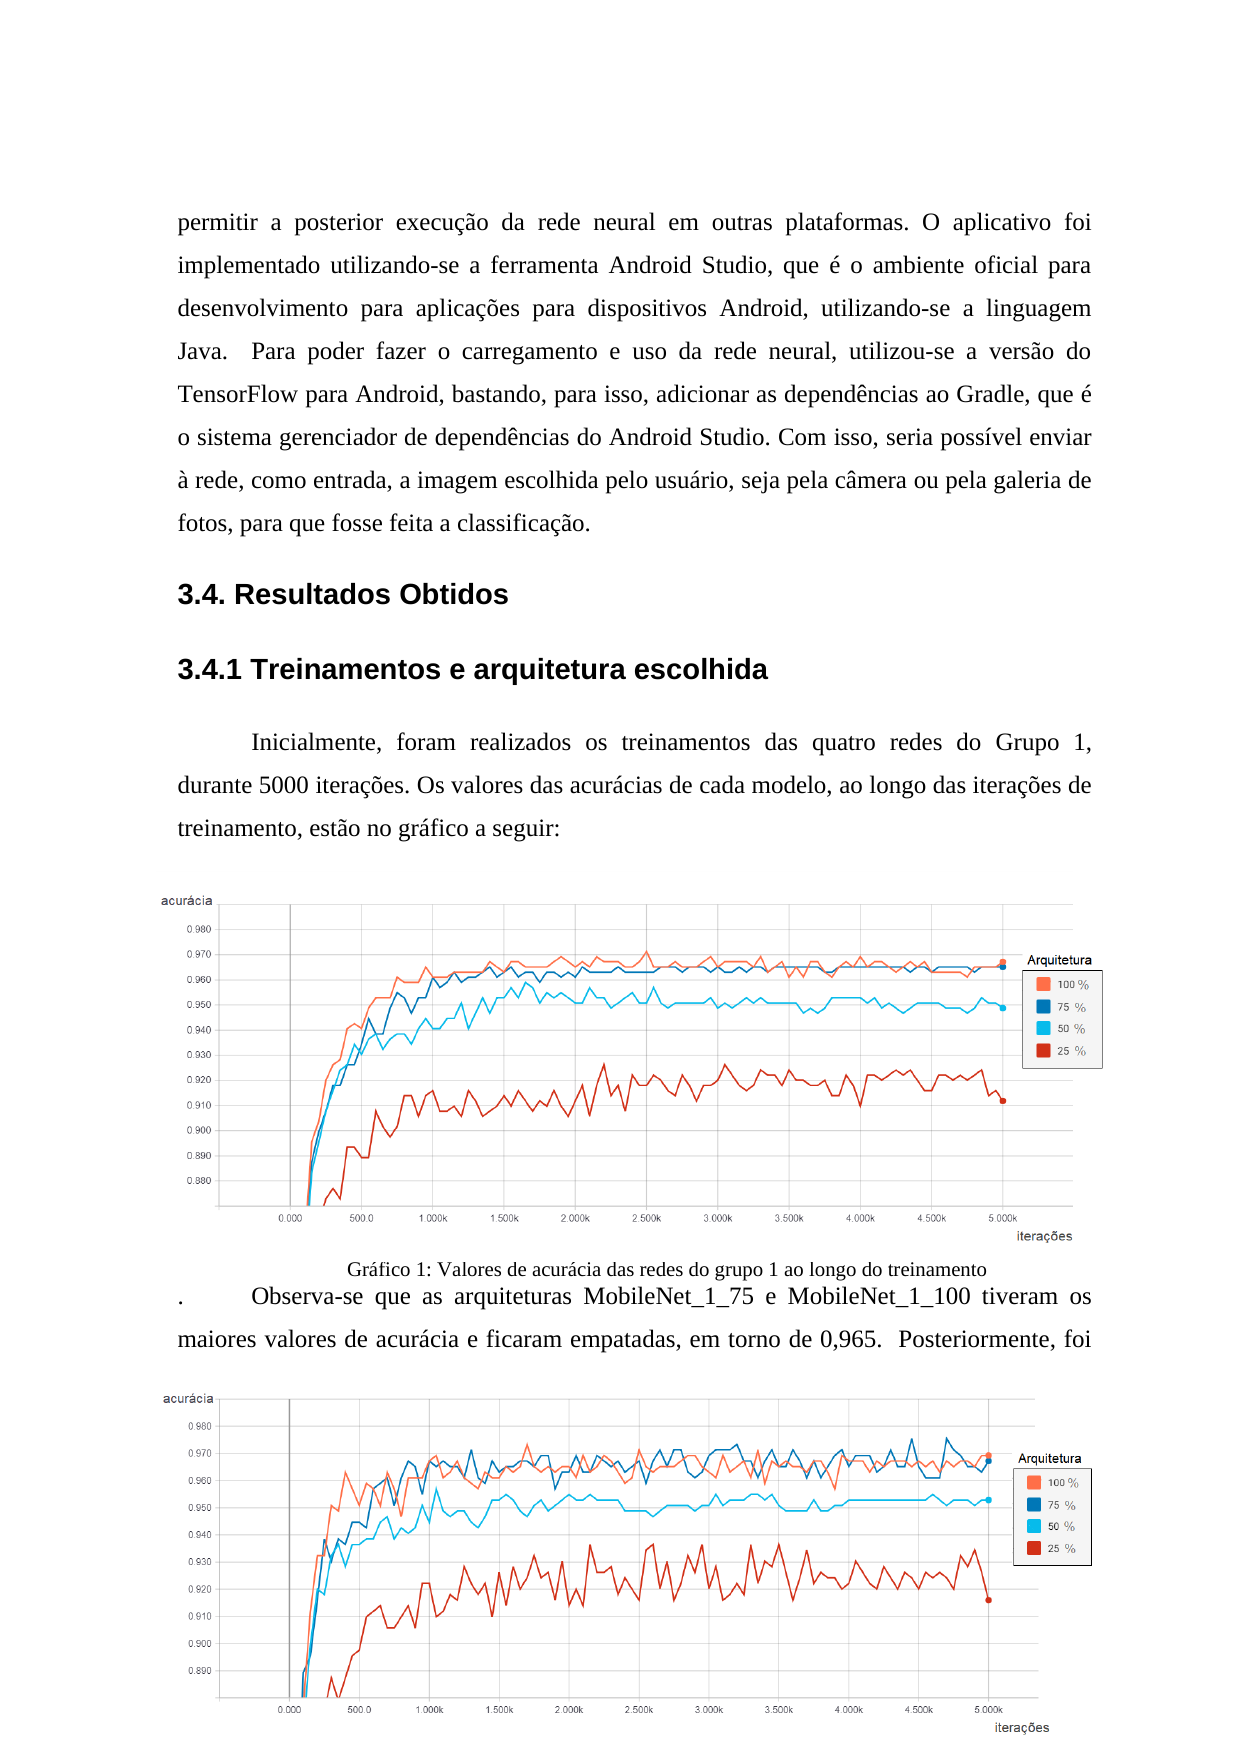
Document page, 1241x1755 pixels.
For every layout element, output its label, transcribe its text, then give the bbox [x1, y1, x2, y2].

text Inicialmente, foram realizados os treinamentos das quatro redes do Grupo 1, durante 5000 iterações. Os valores das acurácias de cada modelo, ao longo das iterações de treinamento, estão no gráfico a seguir: [177, 727, 1093, 842]
subtitle 3.4.1 Treinamentos e arquitetura escolhida [177, 652, 1093, 686]
text permitir a posterior execução da rede neural em outras plataformas. O aplicativo foi implementado utilizando-se a ferramenta Android Studio, que é o ambiente oficial para desenvolvimento para aplicações para dispositivos Android, utilizando-se a linguagem Java. Para poder fazer o carregamento e uso da rede neural, utilizou-se a versão do TensorFlow para Android, bastando, para isso, adicionar as dependências ao Gradle, que é o sistema gerenciador de dependências do Android Studio. Com isso, seria possível enviar à rede, como entrada, a imagem escolhida pelo usuário, seja pela câmera ou pela galeria de fotos, para que fosse feita a classificação. [177, 207, 1093, 537]
text Gráfico 1: Valores de acurácia das redes do grupo 1 ao longo do treinamento [178, 1262, 1093, 1281]
subtitle 3.4. Resultados Obtidos [177, 577, 1093, 610]
text . Observa-se que as arquiteturas MobileNet_1_75 e MobileNet_1_100 tiveram os maiores valores de acurácia e ficaram empatadas, em torno de 0,965. Posteriormente, foi [177, 1262, 1093, 1353]
